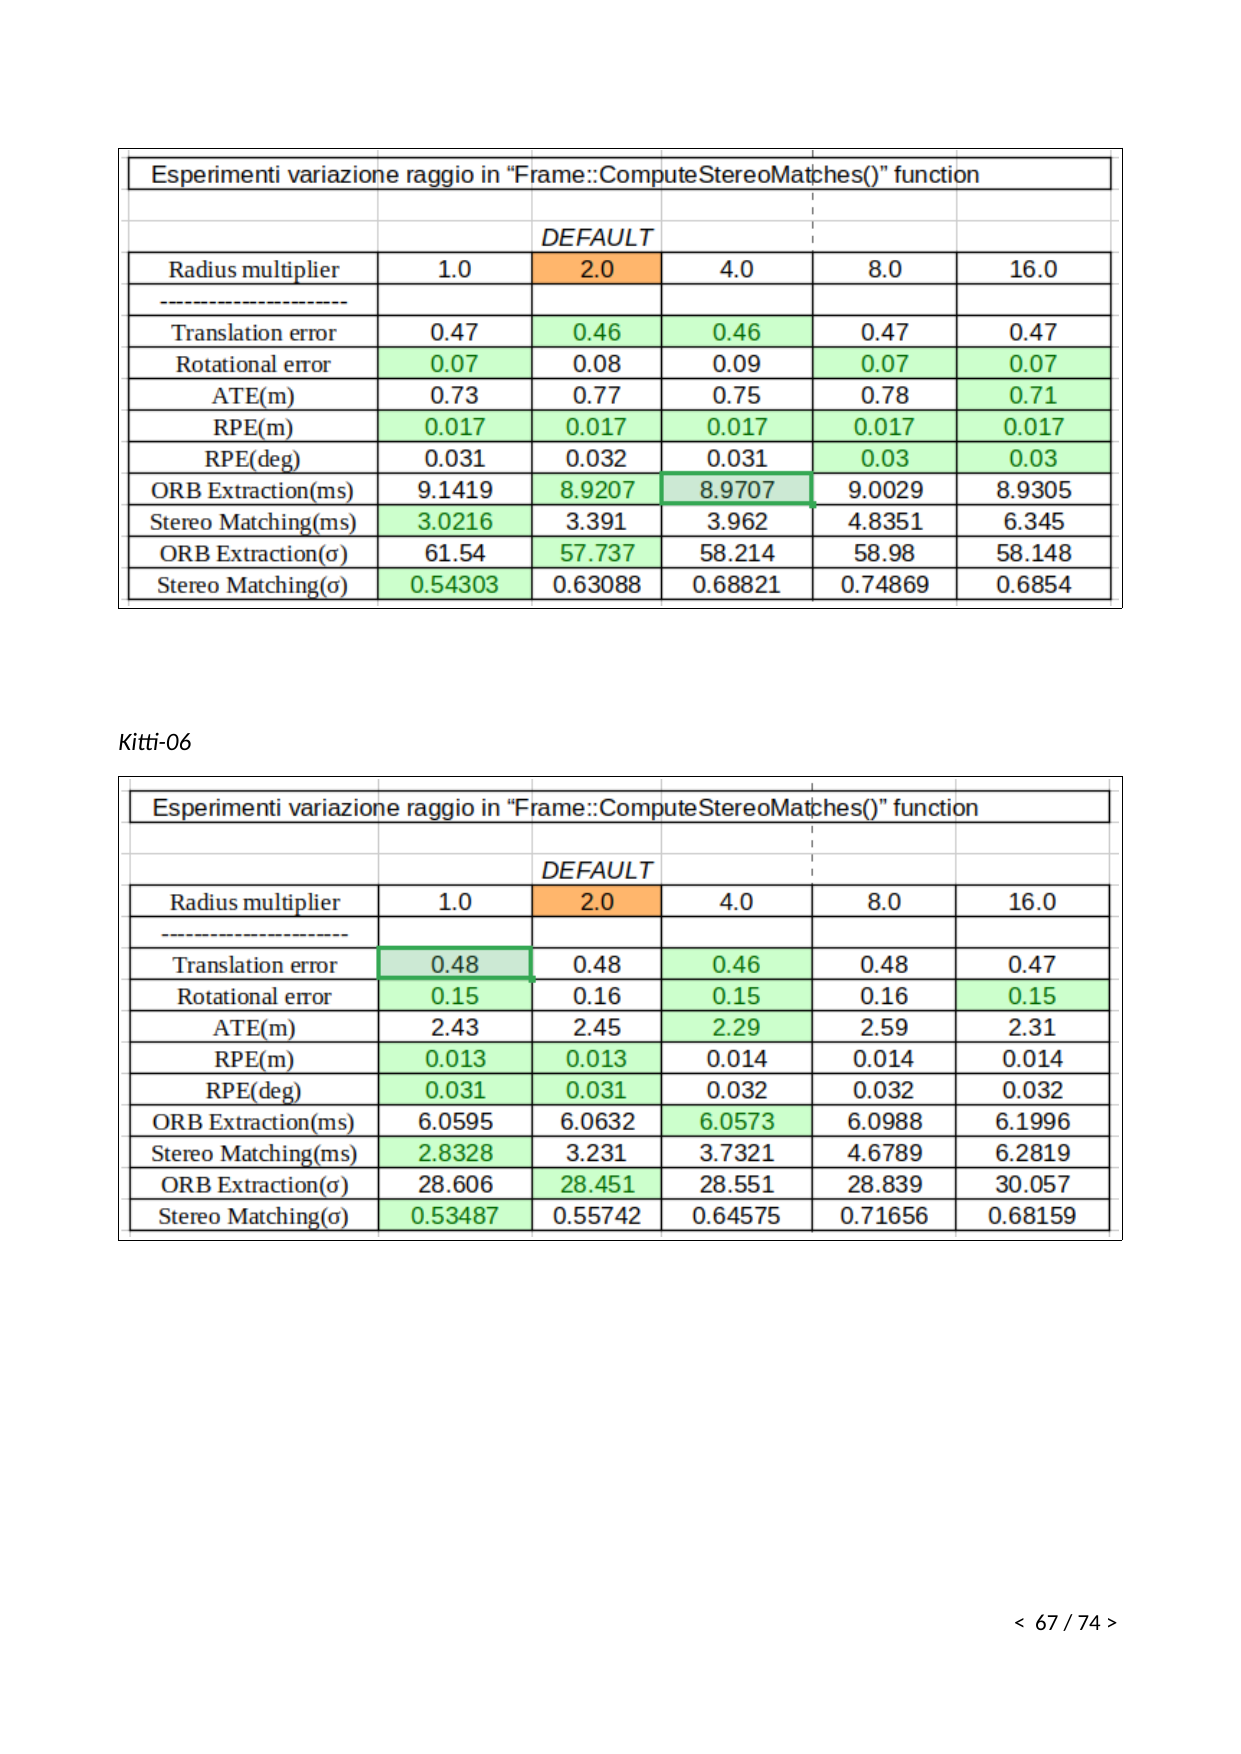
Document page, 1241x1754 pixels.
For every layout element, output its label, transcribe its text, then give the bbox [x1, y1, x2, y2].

picture [121, 779, 1119, 1237]
picture [121, 150, 1119, 606]
text Kitti-06 [118, 726, 1122, 757]
